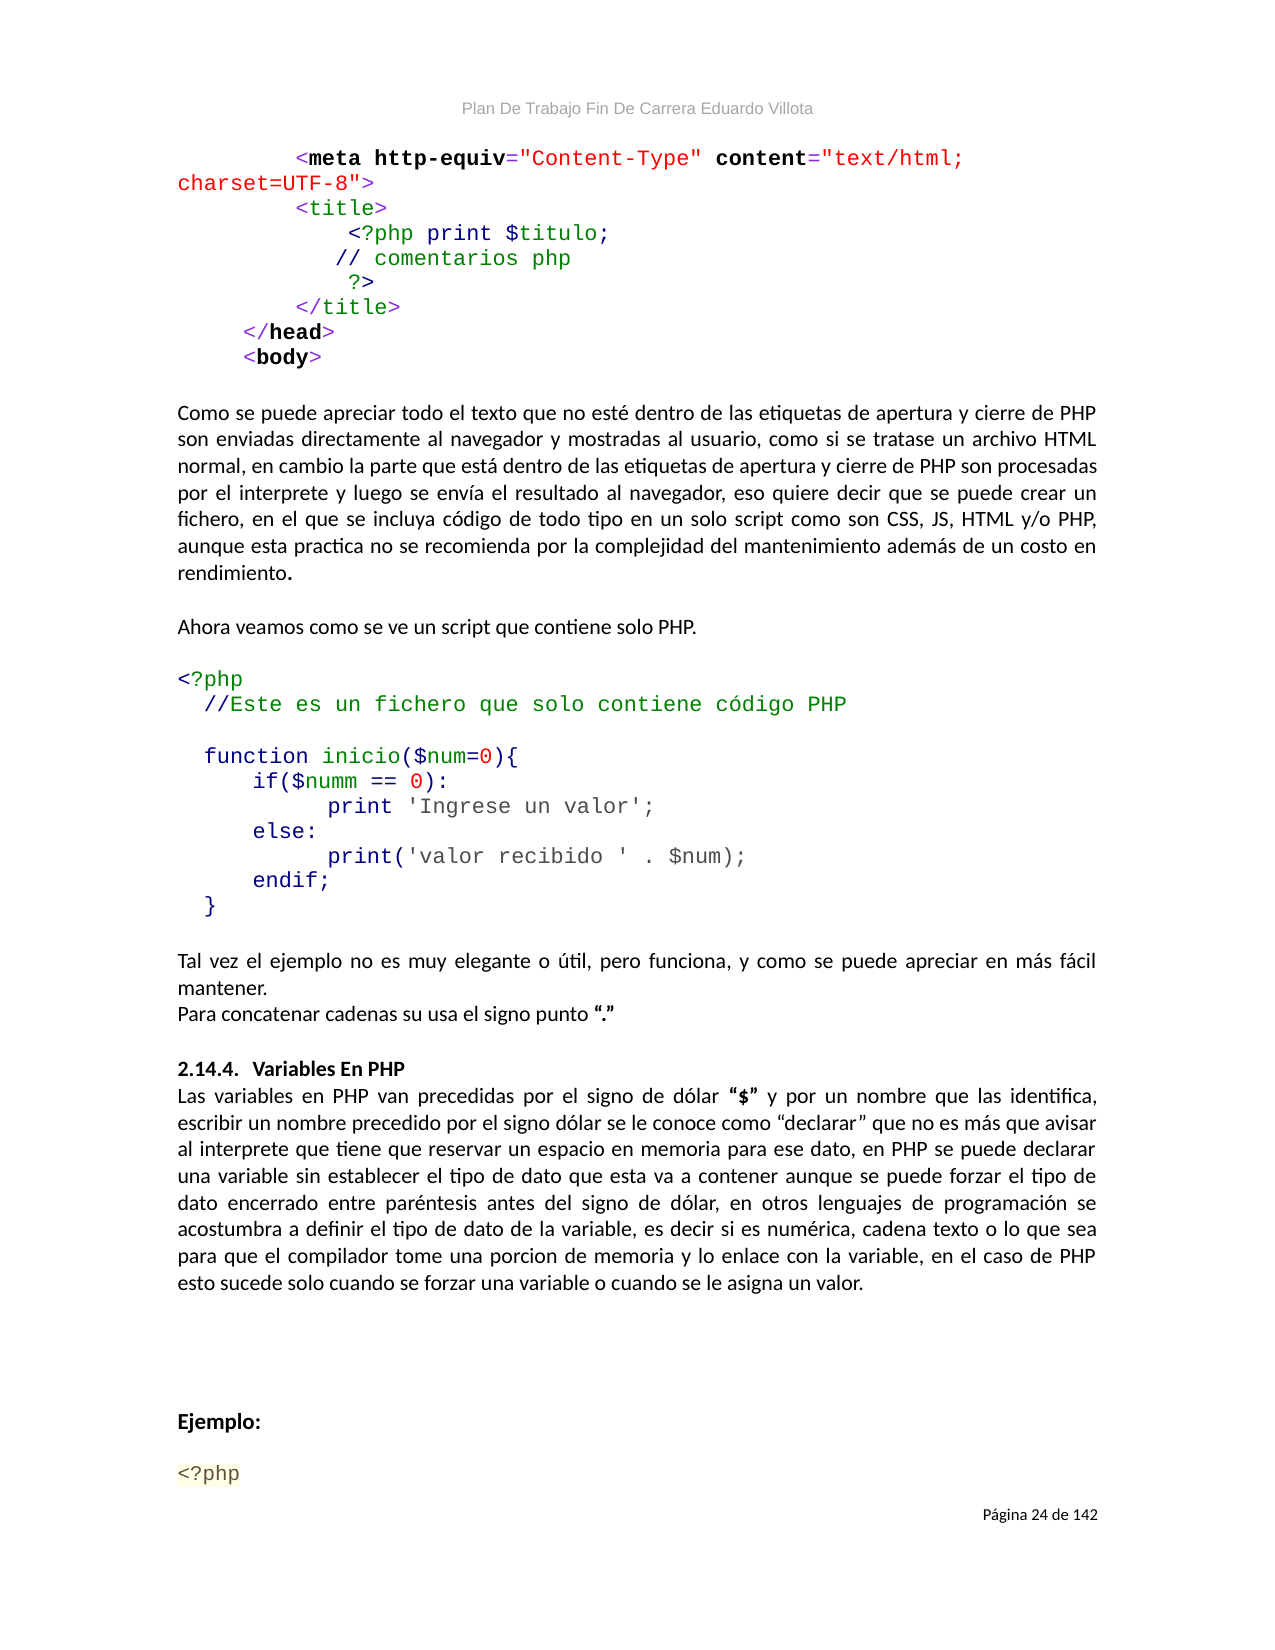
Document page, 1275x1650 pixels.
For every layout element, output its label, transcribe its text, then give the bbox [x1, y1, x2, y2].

text <body> [177, 346, 1098, 371]
text } [177, 894, 1098, 919]
text </head> [177, 321, 1098, 346]
text <meta http-equiv="Content-Type" content="text/html; charset=UTF-8"> [177, 148, 1098, 197]
text Para concatenar cadenas su usa el signo punto “.” [177, 1001, 1098, 1027]
text 2.14.4. Variables En PHP [177, 1055, 1098, 1082]
text else: [177, 820, 1098, 845]
text </title> [177, 296, 1098, 321]
text function inicio($num=0){ [177, 746, 1098, 771]
text <?php [177, 1463, 1098, 1487]
text Las variables en PHP van precedidas por el signo de dólar “$” y por un nombre que las identifica, escribir un nombre precedido por el signo dólar se le conoce como “declarar” que no es más que avisar al interprete que tiene que reservar un espacio en memoria para ese dato, en PHP se puede declarar una variable sin establecer el tipo de dato que esta va a contener aunque se puede forzar el tipo de dato encerrado entre paréntesis antes del signo de dólar, en otros lenguajes de programación se acostumbra a definir el tipo de dato de la variable, es decir si es numérica, cadena texto o lo que sea para que el compilador tome una porcion de memoria y lo enlace con la variable, en el caso de PHP esto sucede solo cuando se forzar una variable o cuando se le asigna un valor. [177, 1082, 1098, 1295]
text // comentarios php [177, 247, 1098, 272]
text ?> [177, 272, 1098, 296]
text Tal vez el ejemplo no es muy elegante o útil, pero funciona, y como se puede apreciar en más fácil mantener. [177, 947, 1098, 1001]
text <?php print $titulo; [177, 222, 1098, 247]
text Ahora veamos como se ve un script que contiene solo PHP. [177, 613, 1098, 640]
text print 'Ingrese un valor'; [177, 795, 1098, 820]
text print('valor recibido ' . $num); [177, 845, 1098, 870]
text endif; [177, 870, 1098, 894]
text Como se puede apreciar todo el texto que no esté dentro de las etiquetas de apertura y cierre de PHP son enviadas directamente al navegador y mostradas al usuario, como si se tratase un archivo HTML normal, en cambio la parte que está dentro de las etiquetas de apertura y cierre de PHP son procesadas por el interprete y luego se envía el resultado al navegador, eso quiere decir que se puede crear un fichero, en el que se incluya código de todo tipo en un solo script como son CSS, JS, HTML y/o PHP, aunque esta practica no se recomienda por la complejidad del mantenimiento además de un costo en rendimiento. [177, 399, 1098, 585]
text <?php [177, 668, 1098, 693]
text if($numm == 0): [177, 771, 1098, 795]
text Ejemplo: [177, 1407, 1098, 1435]
text //Este es un fichero que solo contiene código PHP [177, 693, 1098, 718]
text <title> [177, 197, 1098, 222]
